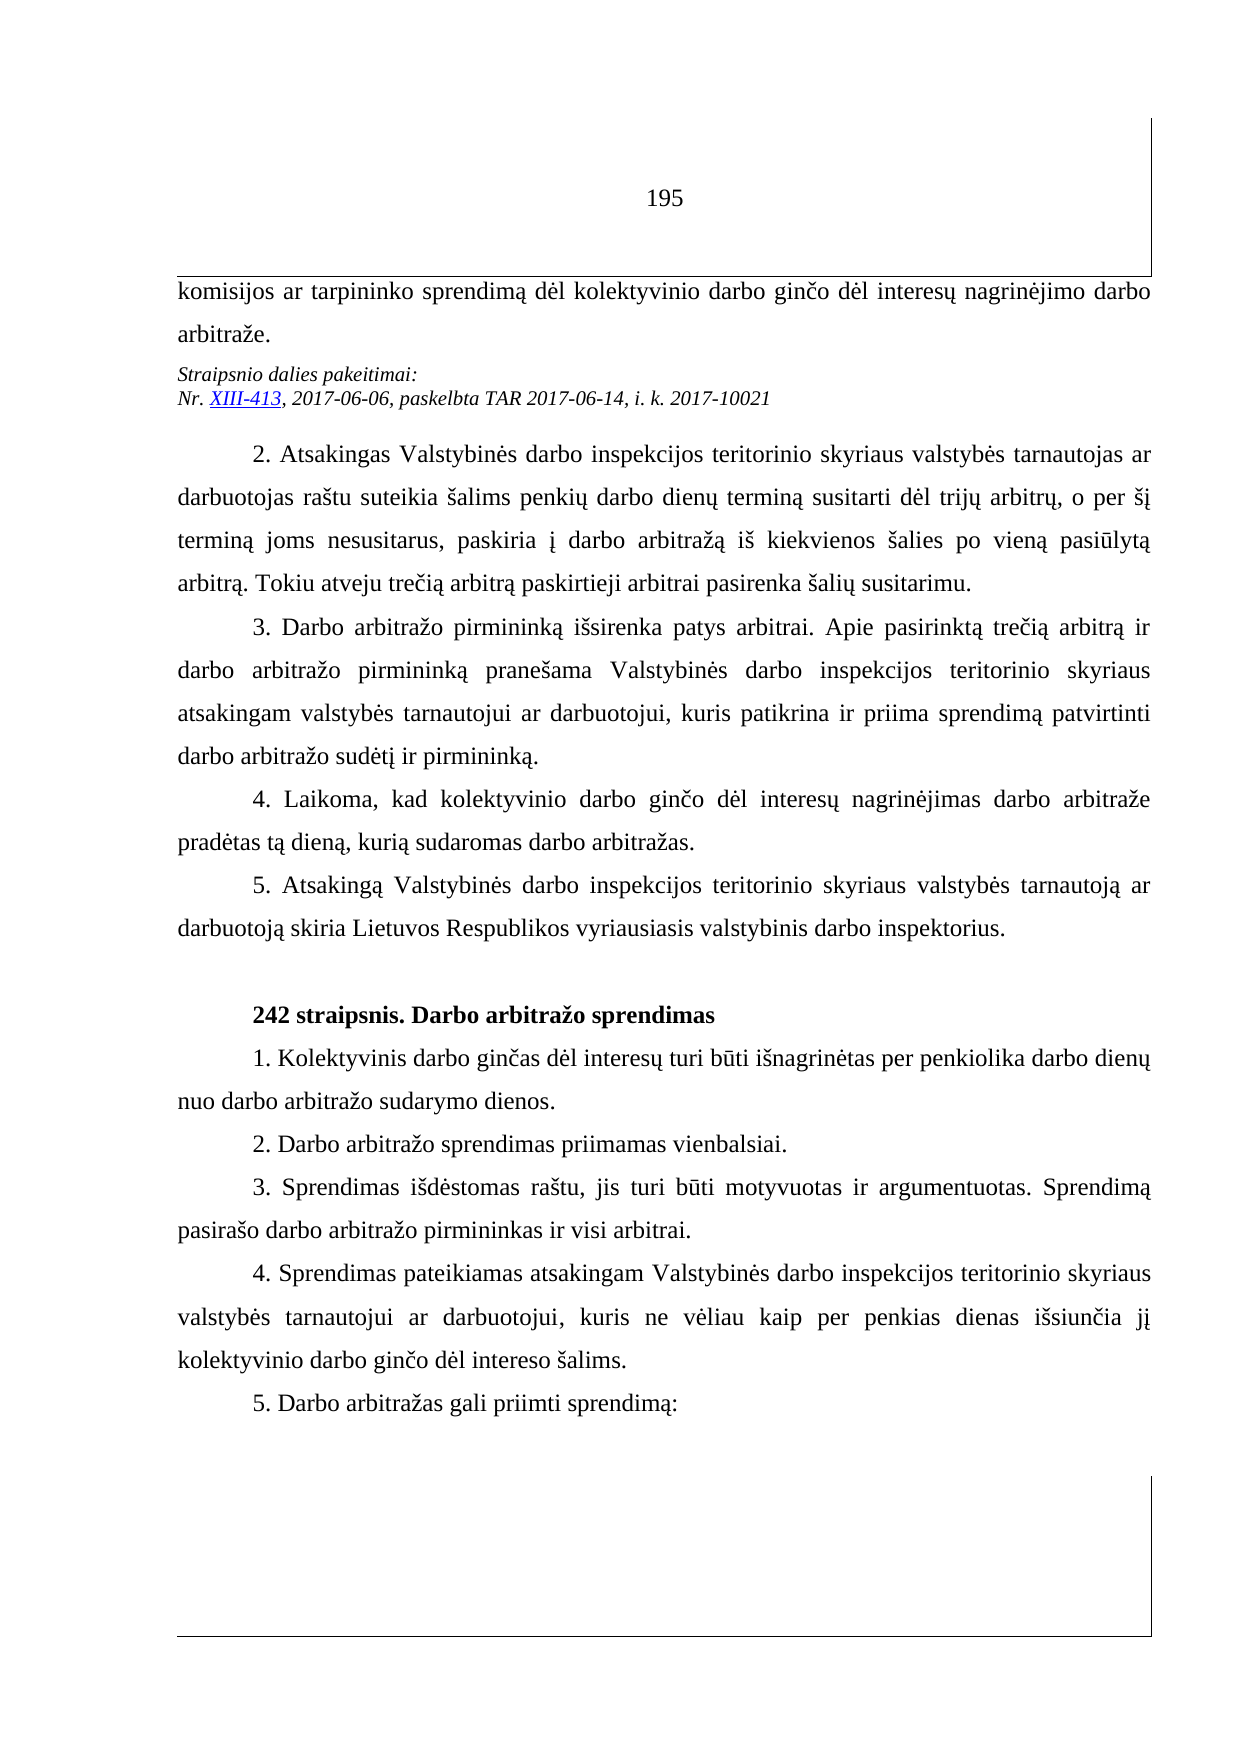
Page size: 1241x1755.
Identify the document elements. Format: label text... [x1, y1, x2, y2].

text Nr. XIII-413, 2017-06-06, paskelbta TAR 2017-06-14, i. k. 2017-10021 [177, 386, 1152, 410]
text 5. Atsakingą Valstybinės darbo inspekcijos teritorinio skyriaus valstybės tarnautoją ar darbuotoją skiria Lietuvos Respublikos vyriausiasis valstybinis darbo inspektorius. [177, 870, 1152, 942]
subtitle 242 straipsnis. Darbo arbitražo sprendimas [177, 1000, 1152, 1028]
text 2. Atsakingas Valstybinės darbo inspekcijos teritorinio skyriaus valstybės tarnautojas ar darbuotojas raštu suteikia šalims penkių darbo dienų terminą susitarti dėl trijų arbitrų, o per šį terminą joms nesusitarus, paskiria į darbo arbitražą iš kiekvienos šalies po vieną pasiūlytą arbitrą. Tokiu atveju trečią arbitrą paskirtieji arbitrai pasirenka šalių susitarimu. [177, 439, 1152, 597]
text 3. Darbo arbitražo pirmininką išsirenka patys arbitrai. Apie pasirinktą trečią arbitrą ir darbo arbitražo pirmininką pranešama Valstybinės darbo inspekcijos teritorinio skyriaus atsakingam valstybės tarnautojui ar darbuotojui, kuris patikrina ir priima sprendimą patvirtinti darbo arbitražo sudėtį ir pirmininką. [177, 612, 1152, 770]
text 2. Darbo arbitražo sprendimas priimamas vienbalsiai. [177, 1129, 1152, 1158]
text 5. Darbo arbitražas gali priimti sprendimą: [177, 1388, 1152, 1417]
text komisijos ar tarpininko sprendimą dėl kolektyvinio darbo ginčo dėl interesų nagrinėjimo darbo arbitraže. [177, 276, 1152, 348]
text 4. Sprendimas pateikiamas atsakingam Valstybinės darbo inspekcijos teritorinio skyriaus valstybės tarnautojui ar darbuotojui, kuris ne vėliau kaip per penkias dienas išsiunčia jį kolektyvinio darbo ginčo dėl intereso šalims. [177, 1258, 1152, 1373]
text 1. Kolektyvinis darbo ginčas dėl interesų turi būti išnagrinėtas per penkiolika darbo dienų nuo darbo arbitražo sudarymo dienos. [177, 1043, 1152, 1115]
text 3. Sprendimas išdėstomas raštu, jis turi būti motyvuotas ir argumentuotas. Sprendimą pasirašo darbo arbitražo pirmininkas ir visi arbitrai. [177, 1172, 1152, 1244]
text Straipsnio dalies pakeitimai: [177, 362, 1152, 386]
text 4. Laikoma, kad kolektyvinio darbo ginčo dėl interesų nagrinėjimas darbo arbitraže pradėtas tą dieną, kurią sudaromas darbo arbitražas. [177, 784, 1152, 856]
